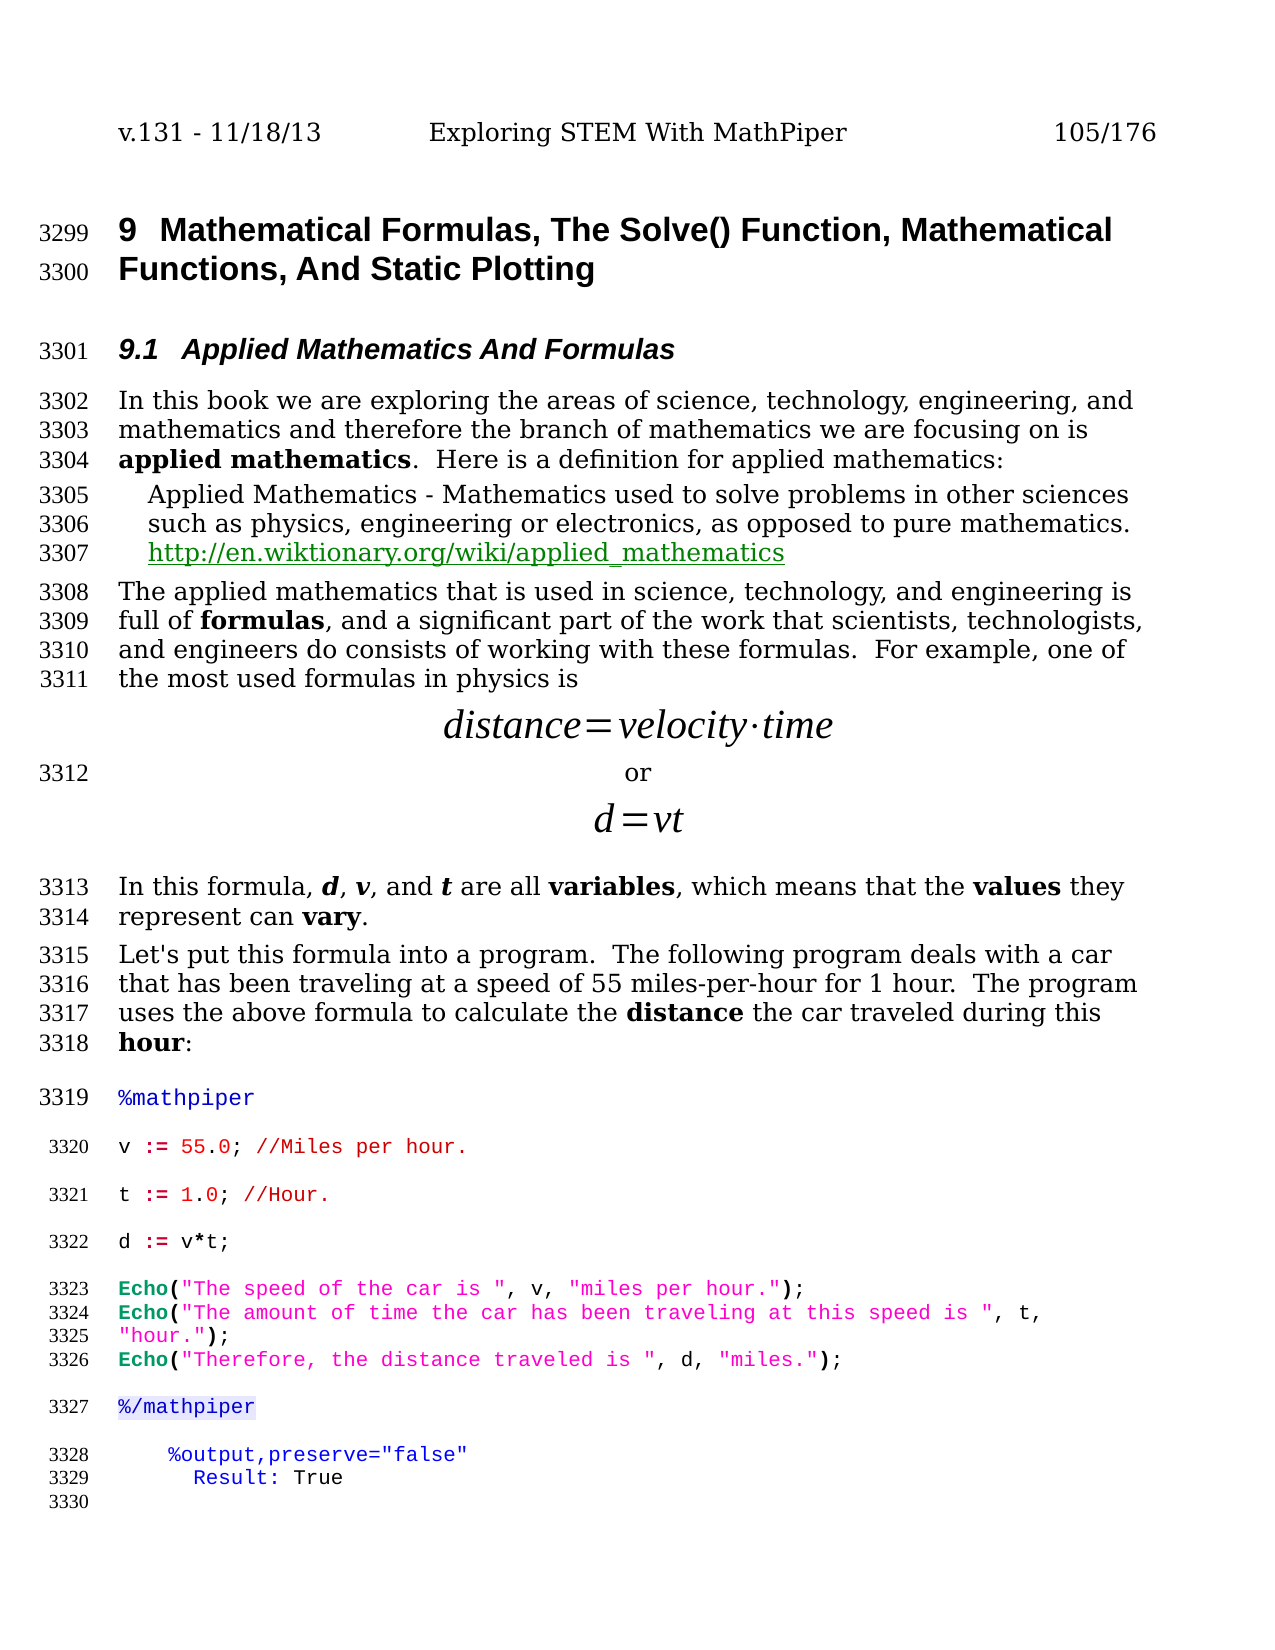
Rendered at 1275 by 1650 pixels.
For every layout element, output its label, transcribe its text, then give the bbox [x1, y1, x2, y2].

text In this book we are exploring the areas of science, technology, engineering, and mathematics and therefore the branch of mathematics we are focusing on is applied mathematics. Here is a definition for applied mathematics: [118, 387, 1157, 474]
text d := v*t; [118, 1231, 1157, 1254]
text Echo("The amount of time the car has been traveling at this speed is ", t, "hour."); [118, 1302, 1157, 1349]
text Result: True [118, 1467, 1157, 1491]
text The applied mathematics that is used in science, technology, and engineering is full of formulas, and a significant part of the work that scientists, technologists, and engineers do consists of working with these formulas. For example, one of the most used formulas in physics is [118, 577, 1157, 694]
text or [118, 758, 1157, 787]
text %/mathpiper [118, 1396, 1157, 1420]
text In this formula, d, v, and t are all variables, which means that the values they represent can vary. [118, 872, 1157, 931]
text v := 55.0; //Miles per hour. [118, 1136, 1157, 1160]
text t := 1.0; //Hour. [118, 1183, 1157, 1207]
text Echo("The speed of the car is ", v, "miles per hour."); [118, 1278, 1157, 1302]
text Echo("Therefore, the distance traveled is ", d, "miles."); [118, 1349, 1157, 1373]
text Applied Mathematics - Mathematics used to solve problems in other sciences such as physics, engineering or electronics, as opposed to pure mathematics. http://en.wiktionary.org/wiki/applied_mathematics [148, 480, 1157, 568]
text %mathpiper [118, 1087, 1157, 1113]
text Let's put this formula into a program. The following program deals with a car that has been traveling at a speed of 55 miles-per-hour for 1 hour. The program uses the above formula to calculate the distance the car traveled during this hour: [118, 940, 1157, 1057]
subtitle Applied Mathematics And Formulas [118, 332, 1157, 366]
subtitle Mathematical Formulas, The Solve() Function, Mathematical Functions, And Static Plotting [118, 210, 1157, 287]
text %output,preserve="false" [118, 1444, 1157, 1467]
